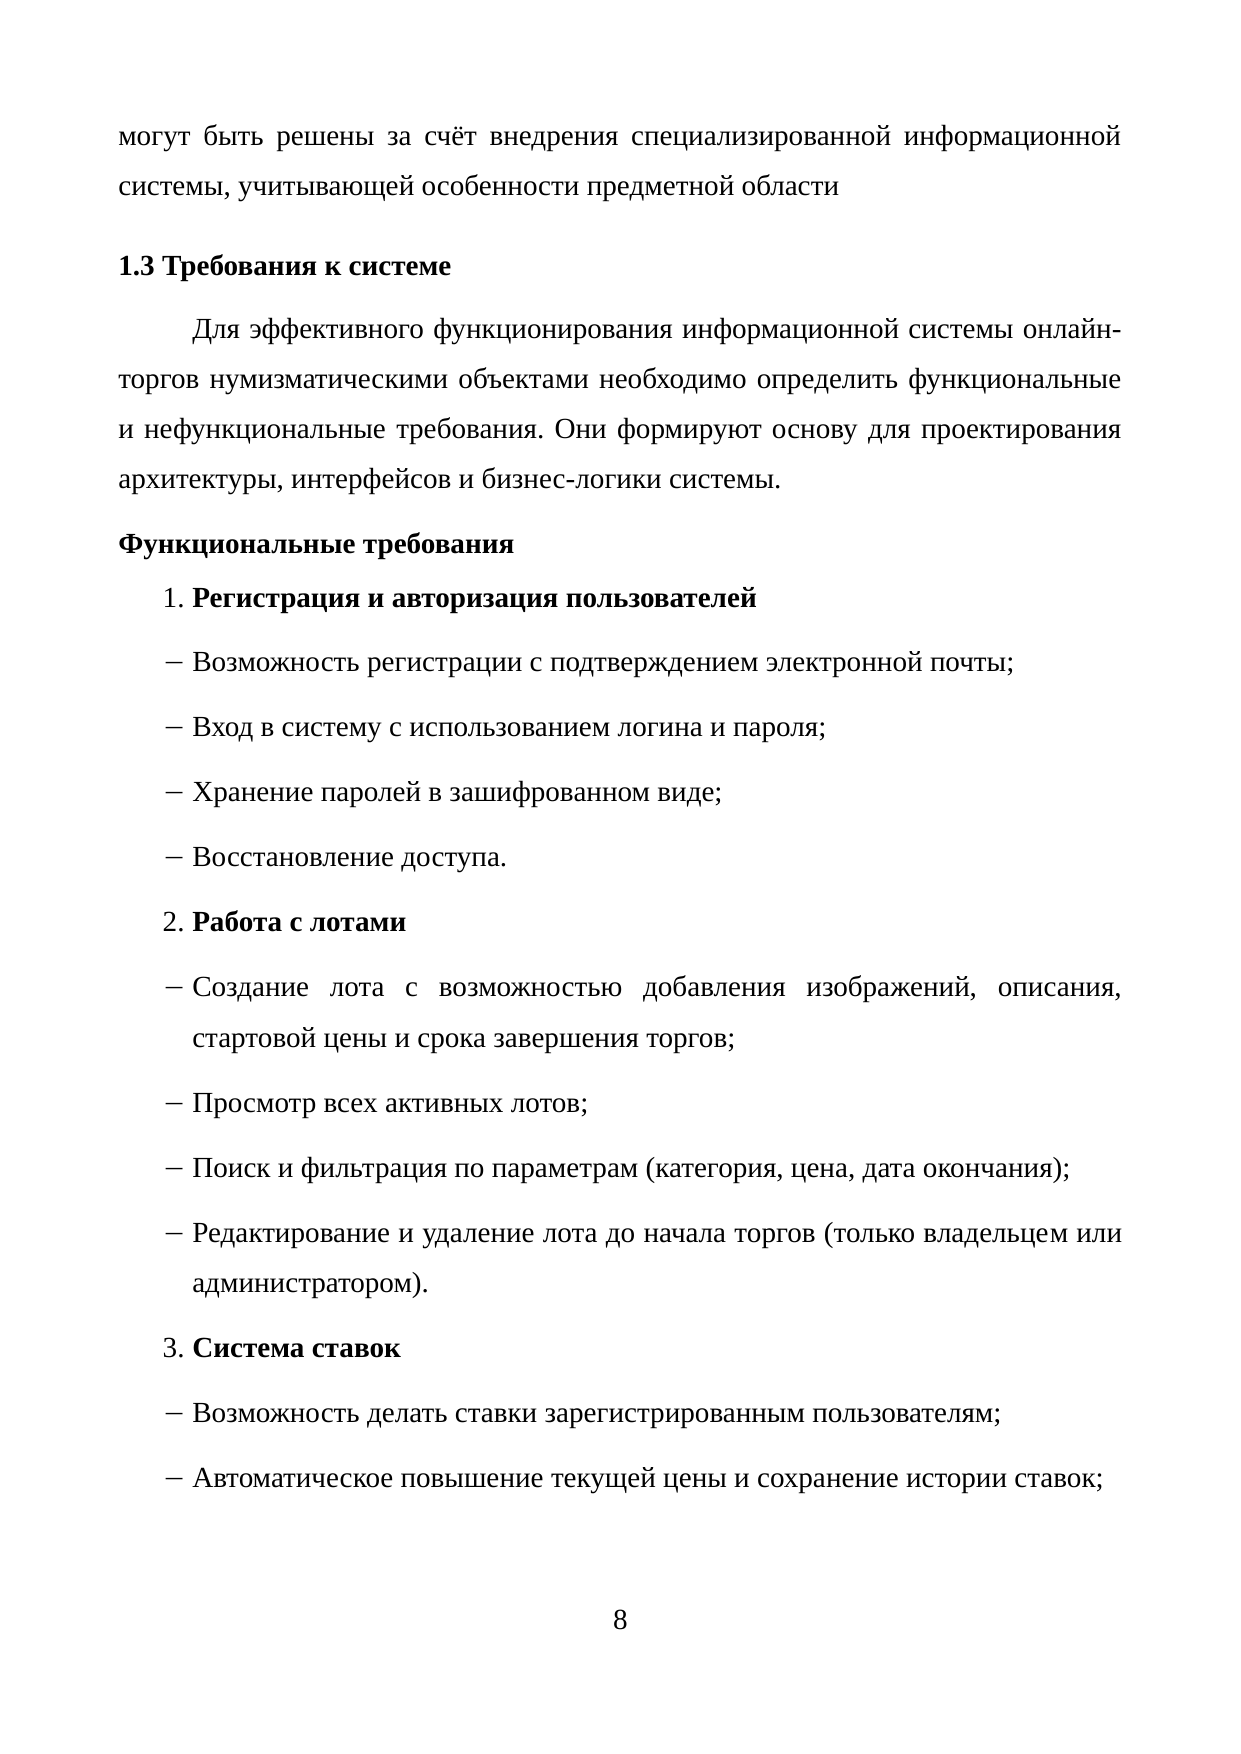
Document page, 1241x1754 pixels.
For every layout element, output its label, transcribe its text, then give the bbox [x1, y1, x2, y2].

list Редактирование и удаление лота до начала торгов (только владельцем или администратором). [162, 1215, 1122, 1299]
list Автоматическое повышение текущей цены и сохранение истории ставок; [162, 1460, 1122, 1494]
subtitle 1.3 Требования к системе [118, 248, 1122, 281]
list Хранение паролей в зашифрованном виде; [162, 774, 1122, 808]
text Для эффективного функционирования информационной системы онлайн-торгов нумизматическими объектами необходимо определить функциональные и нефункциональные требования. Они формируют основу для проектирования архитектуры, интерфейсов и бизнес-логики системы. [118, 311, 1122, 495]
list Возможность делать ставки зарегистрированным пользователям; [162, 1395, 1122, 1429]
text могут быть решены за счёт внедрения специализированной информационной системы, учитывающей особенности предметной области [118, 118, 1122, 202]
list Поиск и фильтрация по параметрам (категория, цена, дата окончания); [162, 1150, 1122, 1183]
text Функциональные требования [118, 527, 1122, 560]
list Восстановление доступа. [162, 839, 1122, 873]
list Работа с лотами [162, 904, 1122, 938]
list Возможность регистрации с подтверждением электронной почты; [162, 644, 1122, 678]
list Просмотр всех активных лотов; [162, 1085, 1122, 1118]
list Вход в систему с использованием логина и пароля; [162, 709, 1122, 743]
list Создание лота с возможностью добавления изображений, описания, стартовой цены и срока завершения торгов; [162, 969, 1122, 1053]
list Регистрация и авторизация пользователей [162, 580, 1122, 613]
list Система ставок [162, 1330, 1122, 1364]
